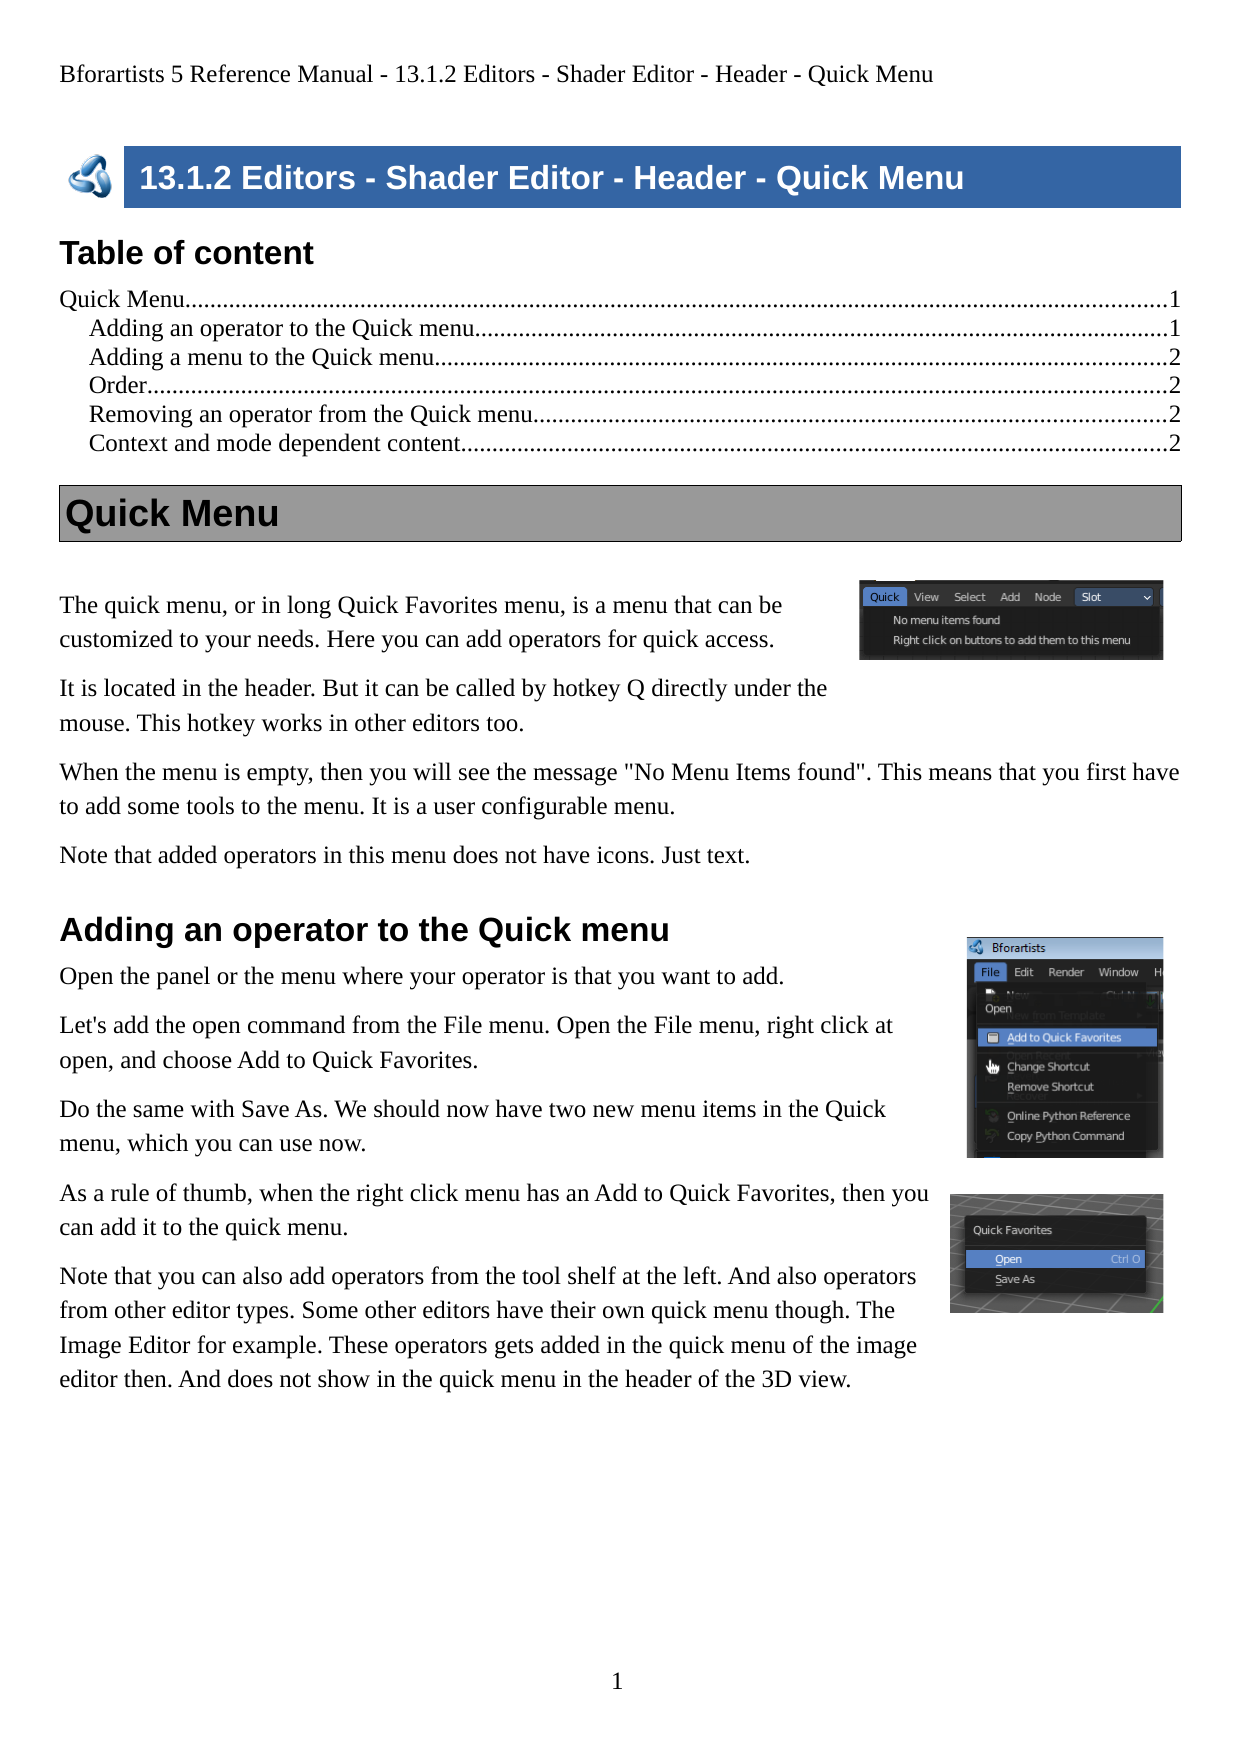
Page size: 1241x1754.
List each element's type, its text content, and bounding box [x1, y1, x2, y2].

text Do the same with Save As. We should now have two new menu items in the Quick menu, which you can use now. [59, 1094, 966, 1157]
text Note that added operators in this menu does not have icons. Just text. [59, 840, 1181, 869]
text Context and mode dependent content 2 [88, 428, 1181, 457]
text Open the panel or the menu where your operator is that you want to add. [59, 961, 966, 990]
text As a rule of thumb, when the right click menu has an Add to Quick Favorites, then you can add it to the quick menu. [59, 1178, 1181, 1241]
text It is located in the header. But it can be called by hotkey Q directly under the mouse. This hotkey works in other editors too. [59, 673, 1181, 737]
text Order 2 [88, 370, 1181, 399]
picture [65, 152, 114, 201]
table_header Quick Menu [60, 486, 1181, 541]
picture [859, 580, 1164, 660]
picture [966, 937, 1164, 1158]
text Removing an operator from the Quick menu 2 [88, 399, 1181, 428]
subtitle Adding an operator to the Quick menu [59, 910, 1181, 949]
text Note that you can also add operators from the tool shelf at the left. And also operators from other editor types. Some other editors have their own quick menu though. The Image Editor for example. These operators gets added in the quick menu of the image editor then. And does not show in the quick menu in the header of the 3D view. [59, 1261, 1181, 1393]
table_header [59, 146, 124, 208]
picture [950, 1194, 1164, 1313]
text When the menu is empty, then you will see the message "No Menu Items found". This means that you first have to add some tools to the menu. It is a user configurable menu. [59, 757, 1181, 820]
subtitle Table of content [59, 233, 1181, 272]
text Let's add the open command from the File menu. Open the File menu, right click at open, and choose Add to Quick Favorites. [59, 1011, 966, 1074]
text Quick Menu 1 [59, 284, 1181, 313]
text Adding a menu to the Quick menu 2 [88, 342, 1181, 370]
table_header 13.1.2 Editors - Shader Editor - Header - Quick Menu [124, 146, 1181, 208]
text Adding an operator to the Quick menu 1 [88, 313, 1181, 342]
text The quick menu, or in long Quick Favorites menu, is a menu that can be customized to your needs. Here you can add operators for quick access. [59, 590, 859, 653]
